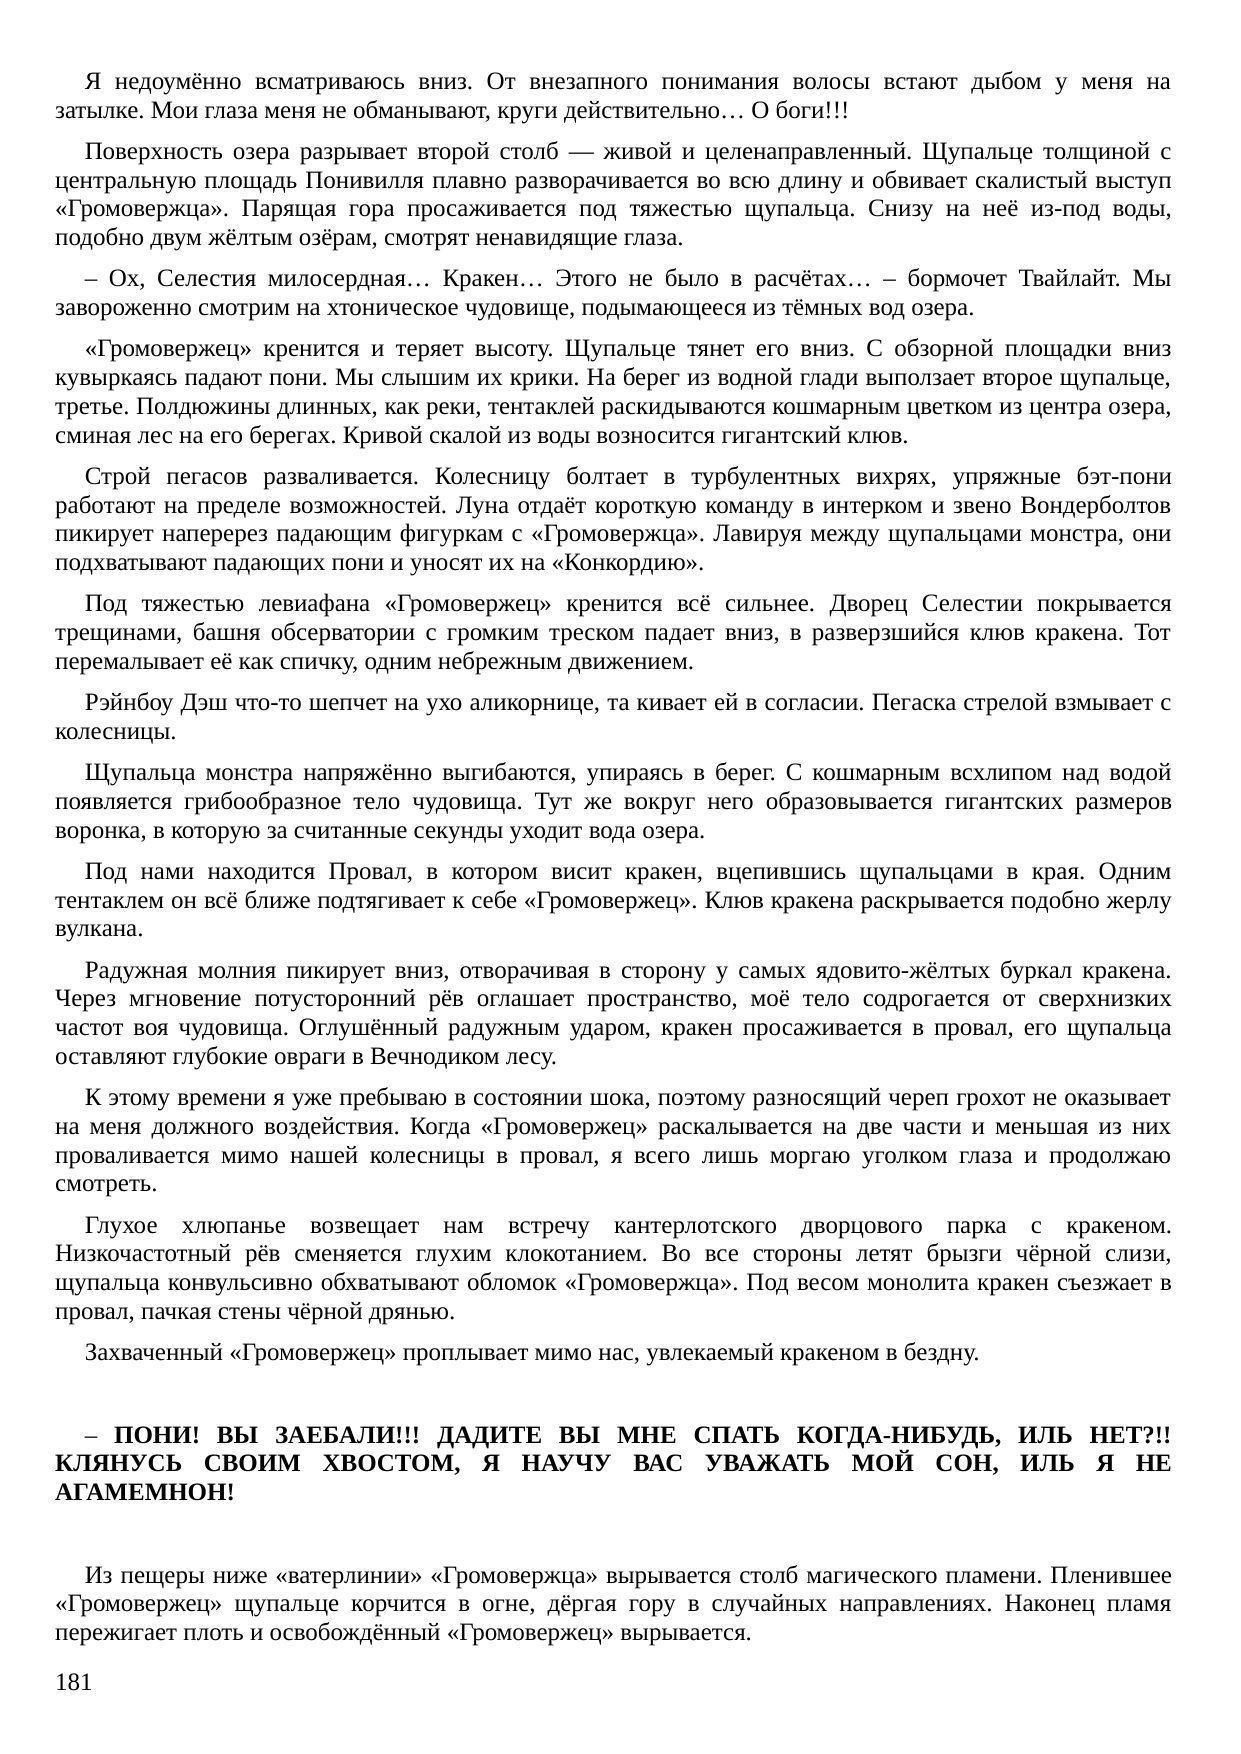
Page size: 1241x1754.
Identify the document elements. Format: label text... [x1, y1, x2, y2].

text Под тяжестью левиафана «Громовержец» кренится всё сильнее. Дворец Селестии покрывается трещинами, башня обсерватории с громким треском падает вниз, в разверзшийся клюв кракена. Тот перемалывает её как спичку, одним небрежным движением. [55, 588, 1173, 675]
text Глухое хлюпанье возвещает нам встречу кантерлотского дворцового парка с кракеном. Низкочастотный рёв сменяется глухим клокотанием. Во все стороны летят брызги чёрной слизи, щупальца конвульсивно обхватывают обломок «Громовержца». Под весом монолита кракен съезжает в провал, пачкая стены чёрной дрянью. [55, 1210, 1173, 1325]
text Под нами находится Провал, в котором висит кракен, вцепившись щупальцами в края. Одним тентаклем он всё ближе подтягивает к себе «Громовержец». Клюв кракена раскрывается подобно жерлу вулкана. [55, 856, 1173, 942]
text Из пещеры ниже «ватерлинии» «Громовержца» вырывается столб магического пламени. Пленившее «Громовержец» щупальце корчится в огне, дёргая гору в случайных направлениях. Наконец пламя пережигает плоть и освобождённый «Громовержец» вырывается. [55, 1560, 1173, 1646]
text Строй пегасов разваливается. Колесницу болтает в турбулентных вихрях, упряжные бэт-пони работают на пределе возможностей. Луна отдаёт короткую команду в интерком и звено Вондерболтов пикирует наперерез падающим фигуркам с «Громовержца». Лавируя между щупальцами монстра, они подхватывают падающих пони и уносят их на «Конкордию». [55, 461, 1173, 576]
text Радужная молния пикирует вниз, отворачивая в сторону у самых ядовито-жёлтых буркал кракена. Через мгновение потусторонний рёв оглашает пространство, моё тело содрогается от сверхнизких частот воя чудовища. Оглушённый радужным ударом, кракен просаживается в провал, его щупальца оставляют глубокие овраги в Вечнодиком лесу. [55, 955, 1173, 1070]
text Поверхность озера разрывает второй столб — живой и целенаправленный. Щупальце толщиной с центральную площадь Понивилля плавно разворачивается во всю длину и обвивает скалистый выступ «Громовержца». Парящая гора просаживается под тяжестью щупальца. Снизу на неё из-под воды, подобно двум жёлтым озёрам, смотрят ненавидящие глаза. [55, 136, 1173, 251]
text Рэйнбоу Дэш что-то шепчет на ухо аликорнице, та кивает ей в согласии. Пегаска стрелой взмывает с колесницы. [55, 687, 1173, 745]
text – ПОНИ! ВЫ ЗАЕБАЛИ!!! ДАДИТЕ ВЫ МНЕ СПАТЬ КОГДА-НИБУДЬ, ИЛЬ НЕТ?!! КЛЯНУСЬ СВОИМ ХВОСТОМ, Я НАУЧУ ВАС УВАЖАТЬ МОЙ СОН, ИЛЬ Я НЕ АГАМЕМНОН! [55, 1420, 1173, 1506]
text К этому времени я уже пребываю в состоянии шока, поэтому разносящий череп грохот не оказывает на меня должного воздействия. Когда «Громовержец» раскалывается на две части и меньшая из них проваливается мимо нашей колесницы в провал, я всего лишь моргаю уголком глаза и продолжаю смотреть. [55, 1082, 1173, 1197]
text Захваченный «Громовержец» проплывает мимо нас, увлекаемый кракеном в бездну. [55, 1337, 1173, 1366]
text – Ох, Селестия милосердная… Кракен… Этого не было в расчётах… – бормочет Твайлайт. Мы завороженно смотрим на хтоническое чудовище, подымающееся из тёмных вод озера. [55, 263, 1173, 321]
text Щупальца монстра напряжённо выгибаются, упираясь в берег. С кошмарным всхлипом над водой появляется грибообразное тело чудовища. Тут же вокруг него образовывается гигантских размеров воронка, в которую за считанные секунды уходит вода озера. [55, 757, 1173, 843]
text Я недоумённо всматриваюсь вниз. От внезапного понимания волосы встают дыбом у меня на затылке. Мои глаза меня не обманывают, круги действительно… О боги!!! [55, 66, 1173, 123]
text «Громовержец» кренится и теряет высоту. Щупальце тянет его вниз. С обзорной площадки вниз кувыркаясь падают пони. Мы слышим их крики. На берег из водной глади выползает второе щупальце, третье. Полдюжины длинных, как реки, тентаклей раскидываются кошмарным цветком из центра озера, сминая лес на его берегах. Кривой скалой из воды возносится гигантский клюв. [55, 333, 1173, 448]
